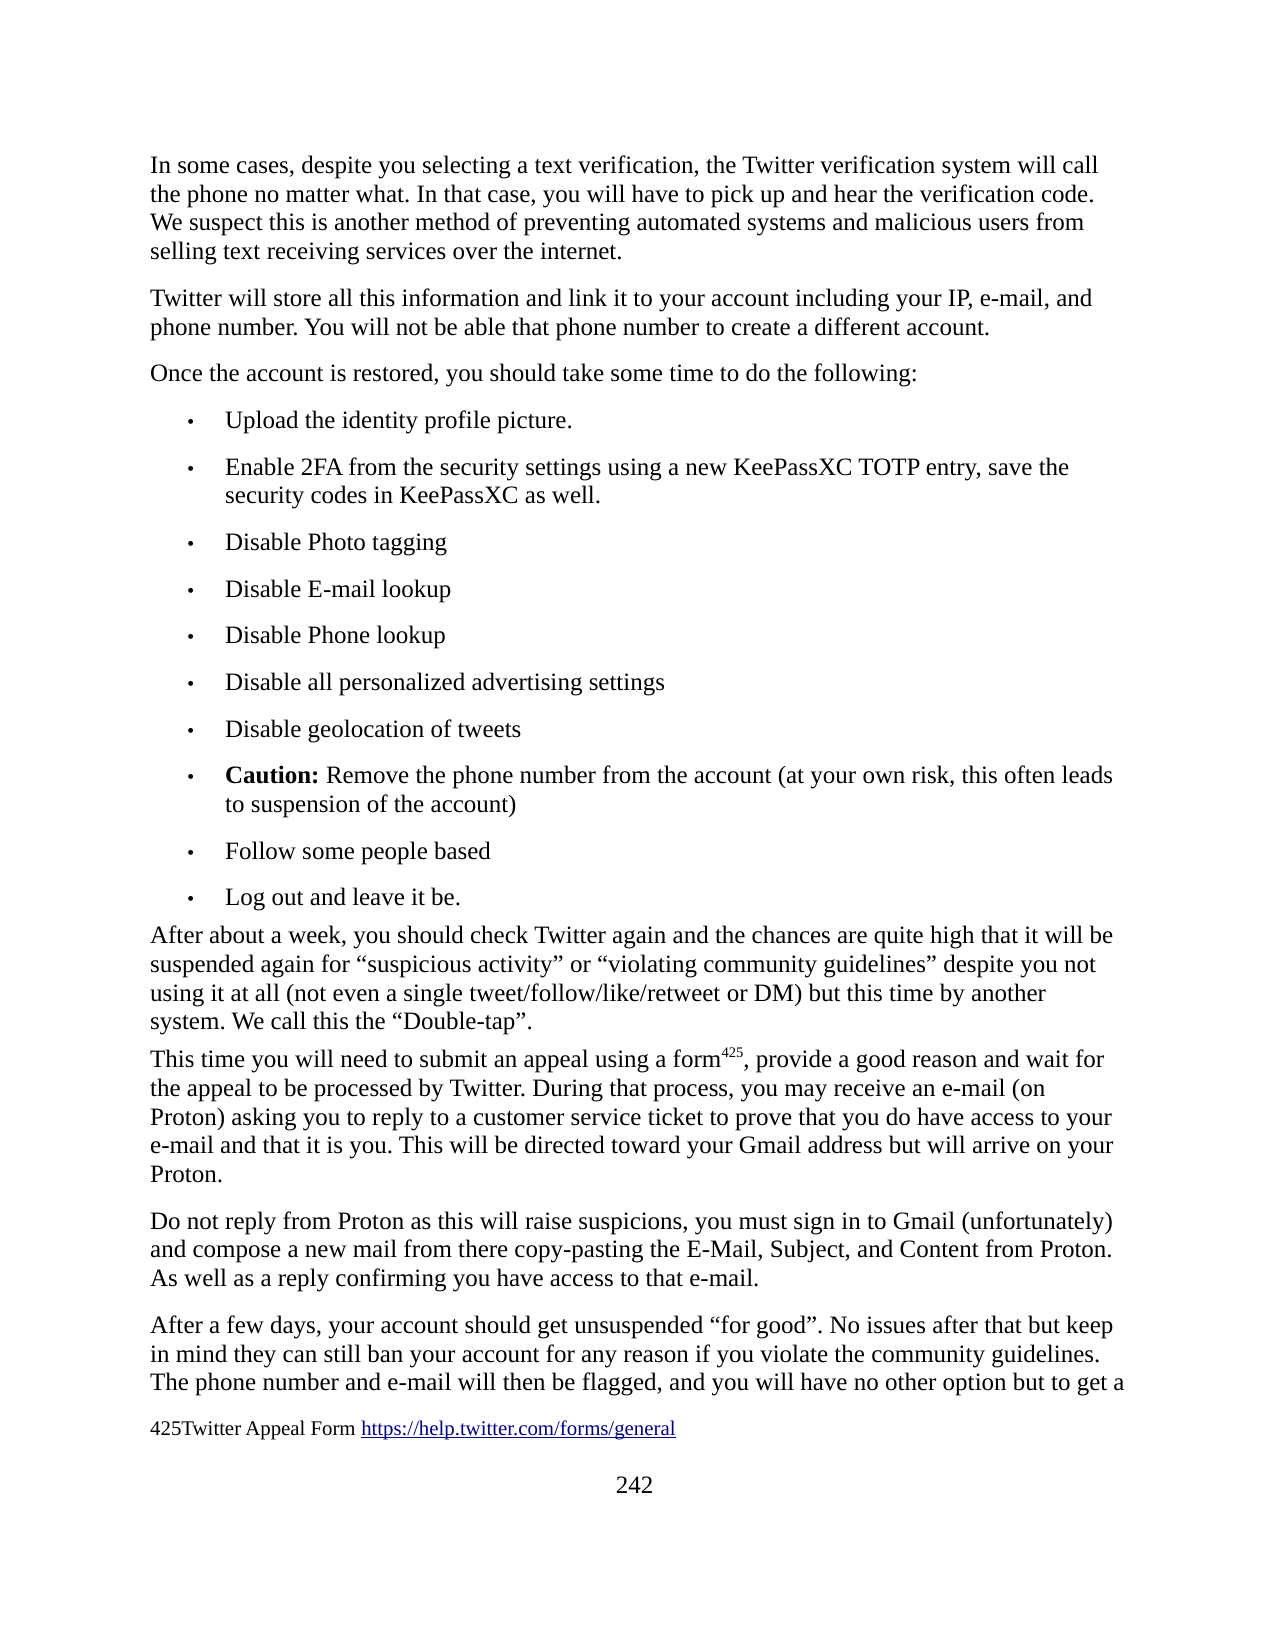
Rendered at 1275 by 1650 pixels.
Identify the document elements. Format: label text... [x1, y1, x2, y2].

list Disable geolocation of tweets [187, 714, 1125, 742]
text Do not reply from Proton as this will raise suspicions, you must sign in to Gmail (unfortunately) and compose a new mail from there copy-pasting the E-Mail, Subject, and Content from Proton. As well as a reply confirming you have access to that e-mail. [150, 1206, 1125, 1292]
text After about a week, you should check Twitter again and the chances are quite high that it will be suspended again for “suspicious activity” or “violating community guidelines” despite you not using it at all (not even a single tweet/follow/like/retweet or DM) but this time by another system. We call this the “Double-tap”. [150, 920, 1125, 1035]
list Follow some people based [187, 836, 1125, 864]
list Disable Phone lookup [187, 620, 1125, 649]
list Caution: Remove the phone number from the account (at your own risk, this often leads to suspension of the account) [187, 760, 1125, 818]
list Log out and leave it be. [187, 882, 1125, 911]
list Disable E-mail lookup [187, 574, 1125, 602]
list Enable 2FA from the security settings using a new KeePassXC TOTP entry, save the security codes in KeePassXC as well. [187, 452, 1125, 509]
list Upload the identity profile picture. [187, 405, 1125, 434]
list Disable all personalized advertising settings [187, 667, 1125, 696]
text Twitter will store all this information and link it to your account including your IP, e-mail, and phone number. You will not be able that phone number to create a different account. [150, 283, 1125, 340]
text In some cases, despite you selecting a text verification, the Twitter verification system will call the phone no matter what. In that case, you will have to pick up and hear the verification code. We suspect this is another method of preventing automated systems and malicious users from selling text receiving services over the internet. [150, 150, 1125, 265]
text Twitter Appeal Form https://help.twitter.com/forms/general [150, 1416, 1125, 1440]
text Once the account is restored, you should take some time to do the following: [150, 358, 1125, 387]
text This time you will need to submit an appeal using a form, provide a good reason and wait for the appeal to be processed by Twitter. During that process, you may receive an e-mail (on Proton) asking you to reply to a customer service ticket to prove that you do have access to your e-mail and that it is you. This will be directed toward your Gmail address but will arrive on your Proton. [150, 1044, 1125, 1188]
list Disable Photo tagging [187, 527, 1125, 556]
text After a few days, your account should get unsuspended “for good”. No issues after that but keep in mind they can still ban your account for any reason if you violate the community guidelines. The phone number and e-mail will then be flagged, and you will have no other option but to get a [150, 1310, 1125, 1396]
